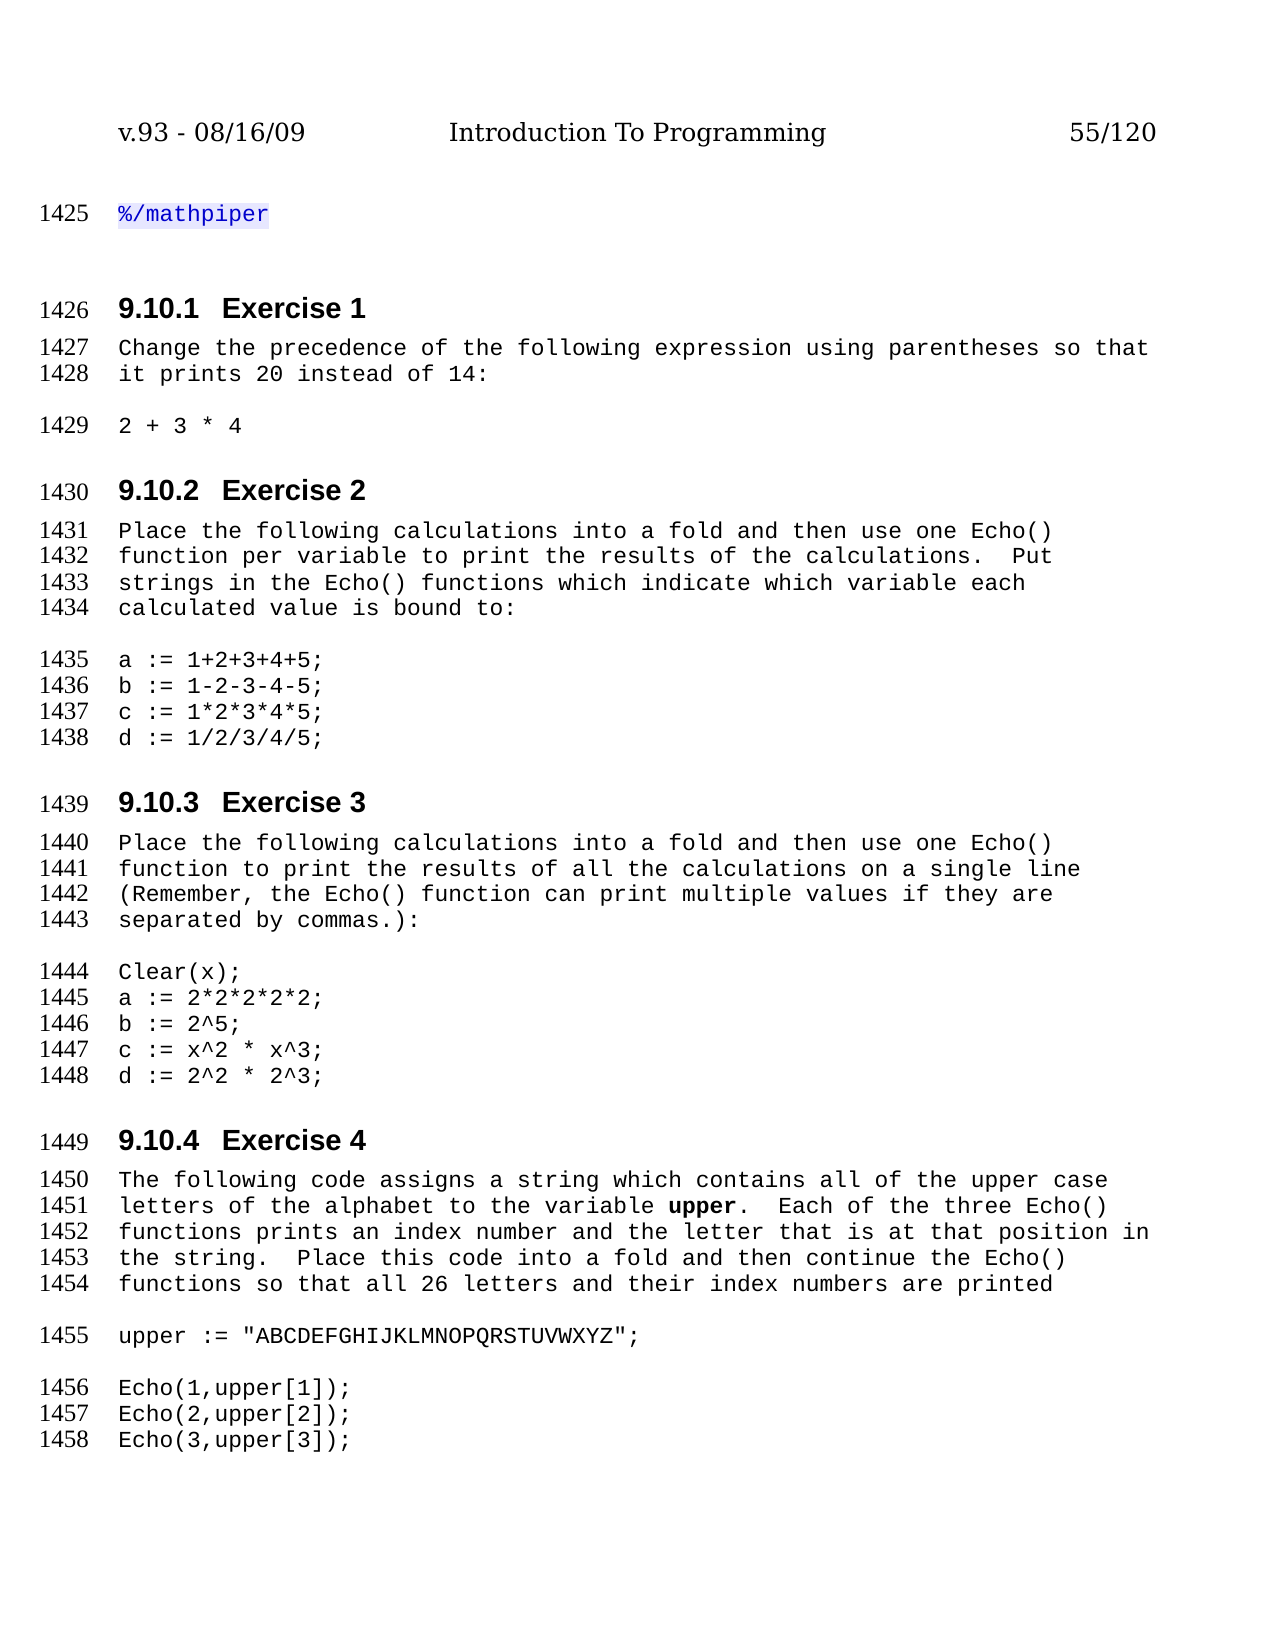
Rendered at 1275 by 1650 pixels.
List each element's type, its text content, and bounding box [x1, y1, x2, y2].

text 2 + 3 * 4 [118, 414, 1157, 440]
text a := 1+2+3+4+5; [118, 649, 1157, 674]
text %/mathpiper [118, 203, 1157, 229]
text Clear(x); [118, 961, 1157, 987]
text a := 2*2*2*2*2; [118, 987, 1157, 1012]
subtitle Exercise 1 [118, 291, 1157, 325]
text Change the precedence of the following expression using parentheses so that it prints 20 instead of 14: [118, 337, 1157, 388]
text Echo(3,upper[3]); [118, 1428, 1157, 1454]
text c := 1*2*3*4*5; [118, 701, 1157, 726]
text The following code assigns a string which contains all of the upper case letters of the alphabet to the variable upper. Each of the three Echo() functions prints an index number and the letter that is at that position in the string. Place this code into a fold and then continue the Echo() functions so that all 26 letters and their index numbers are printed [118, 1169, 1157, 1298]
text c := x^2 * x^3; [118, 1038, 1157, 1064]
text d := 2^2 * 2^3; [118, 1064, 1157, 1090]
subtitle Exercise 4 [118, 1123, 1157, 1157]
text Echo(2,upper[2]); [118, 1402, 1157, 1428]
text Place the following calculations into a fold and then use one Echo() function to print the results of all the calculations on a single line (Remember, the Echo() function can print multiple values if they are separated by commas.): [118, 831, 1157, 935]
subtitle Exercise 2 [118, 473, 1157, 507]
text Echo(1,upper[1]); [118, 1376, 1157, 1402]
text d := 1/2/3/4/5; [118, 726, 1157, 752]
text upper := "ABCDEFGHIJKLMNOPQRSTUVWXYZ"; [118, 1324, 1157, 1350]
text Place the following calculations into a fold and then use one Echo() function per variable to print the results of the calculations. Put strings in the Echo() functions which indicate which variable each calculated value is bound to: [118, 519, 1157, 623]
text b := 1-2-3-4-5; [118, 674, 1157, 701]
text b := 2^5; [118, 1012, 1157, 1038]
subtitle Exercise 3 [118, 785, 1157, 819]
